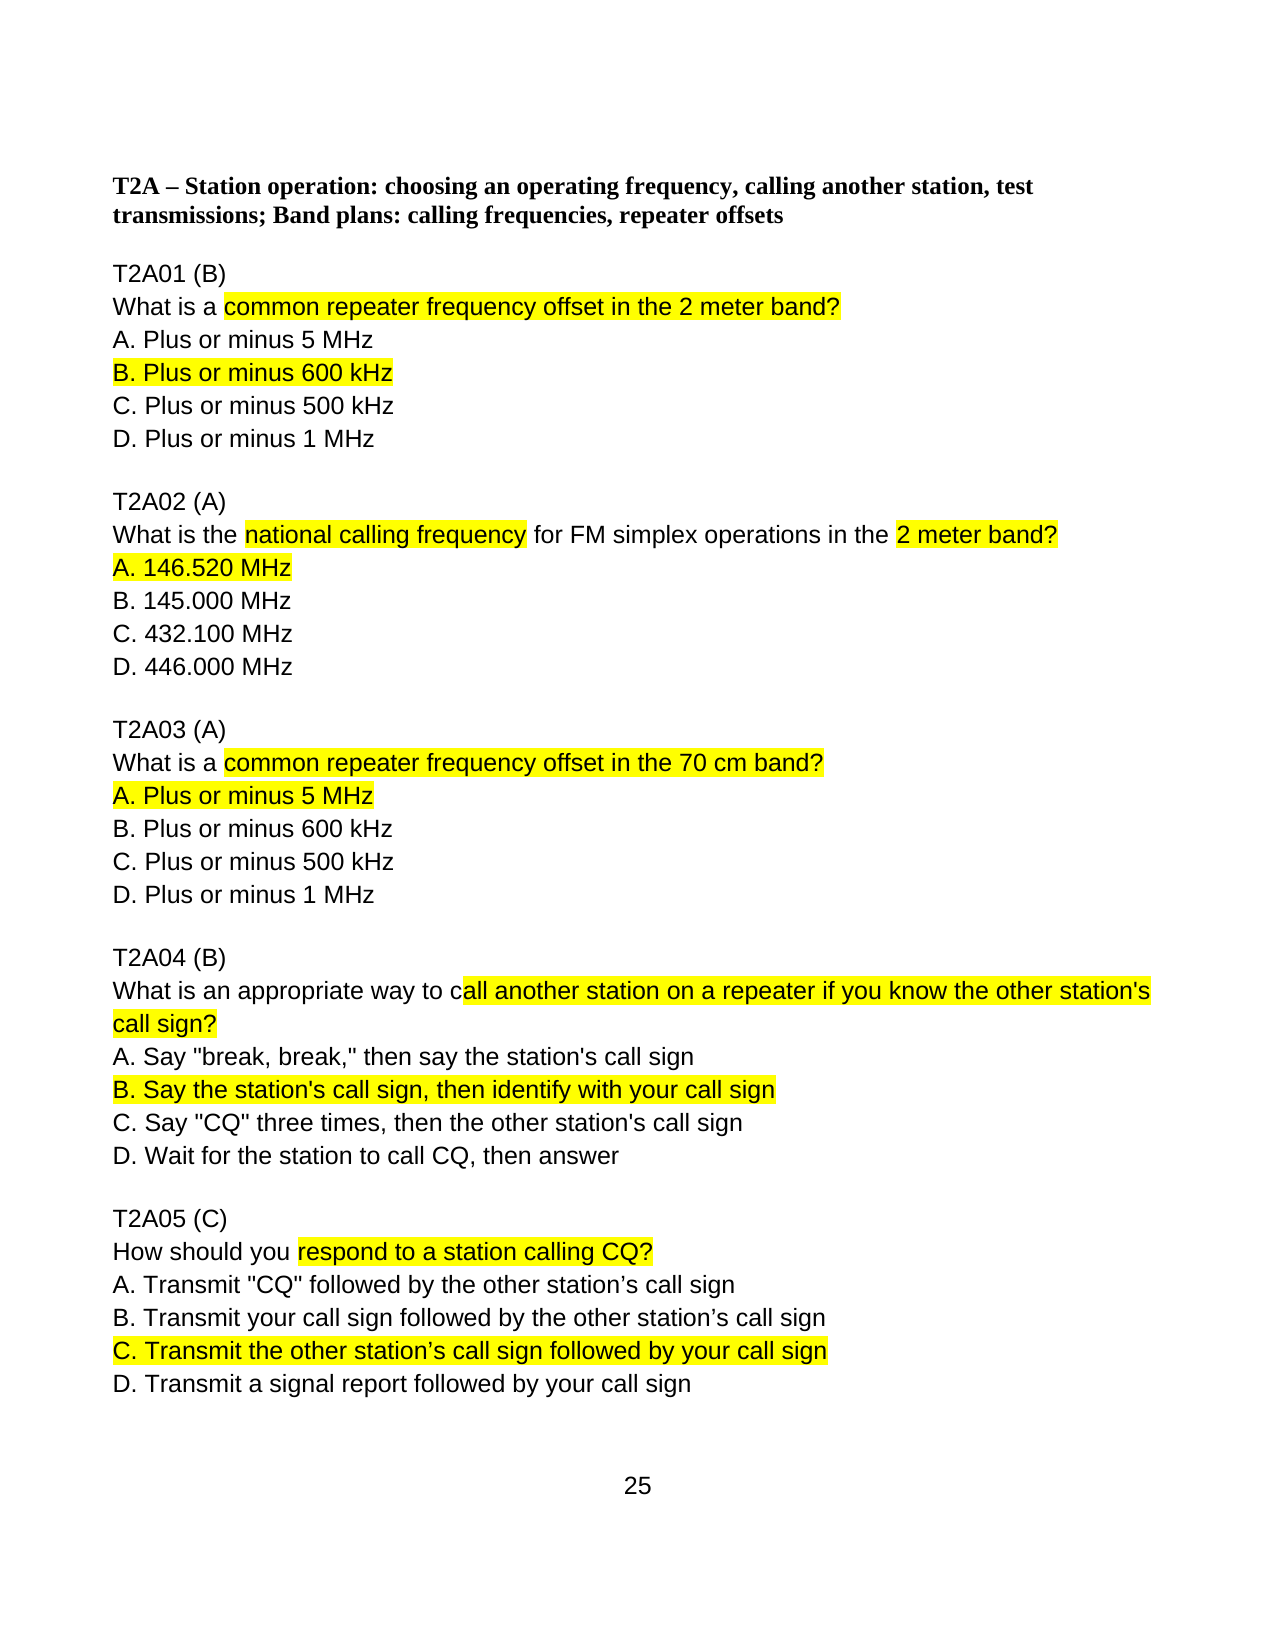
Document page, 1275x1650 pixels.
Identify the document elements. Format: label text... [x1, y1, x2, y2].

subtitle T2A – Station operation: choosing an operating frequency, calling another station, test transmissions; Band plans: calling frequencies, repeater offsets [112, 171, 1162, 228]
text T2A05 (C) How should you respond to a station calling CQ? A. Transmit "CQ" followed by the other station’s call sign B. Transmit your call sign followed by the other station’s call sign C. Transmit the other station’s call sign followed by your call sign D. Transmit a signal report followed by your call sign [112, 1204, 1162, 1398]
text T2A03 (A) What is a common repeater frequency offset in the 70 cm band? A. Plus or minus 5 MHz B. Plus or minus 600 kHz C. Plus or minus 500 kHz D. Plus or minus 1 MHz [112, 715, 1162, 909]
text T2A04 (B) What is an appropriate way to call another station on a repeater if you know the other station's call sign? A. Say "break, break," then say the station's call sign B. Say the station's call sign, then identify with your call sign C. Say "CQ" three times, then the other station's call sign D. Wait for the station to call CQ, then answer [112, 943, 1162, 1170]
text T2A01 (B) What is a common repeater frequency offset in the 2 meter band? A. Plus or minus 5 MHz B. Plus or minus 600 kHz C. Plus or minus 500 kHz D. Plus or minus 1 MHz [112, 258, 1162, 452]
text T2A02 (A) What is the national calling frequency for FM simplex operations in the 2 meter band? A. 146.520 MHz B. 145.000 MHz C. 432.100 MHz D. 446.000 MHz [112, 487, 1162, 681]
